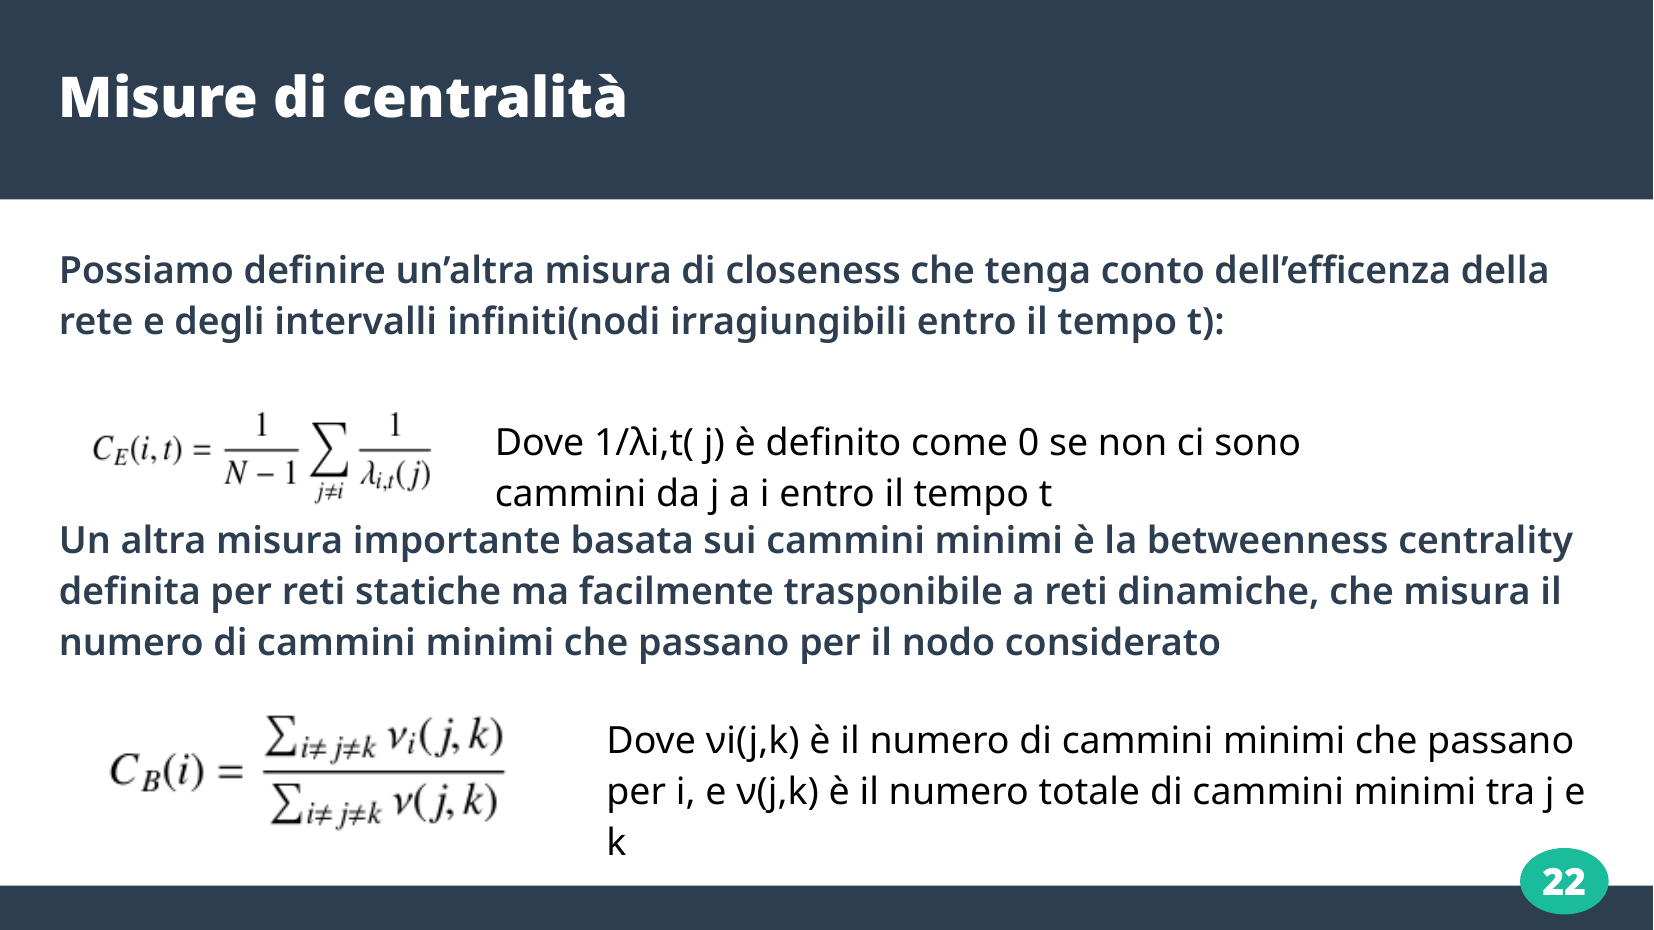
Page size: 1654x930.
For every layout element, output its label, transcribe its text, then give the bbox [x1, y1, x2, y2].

picture [15, 404, 496, 519]
picture [56, 705, 568, 835]
text_box Dove νi(j,k) è il numero di cammini minimi che passano per i, e ν(j,k) è il numero totale di cammini minimi tra j e k [591, 706, 1606, 930]
text_box Dove 1/λi,t( j) è definito come 0 se non ci sono cammini da j a i entro il tempo t [496, 408, 1456, 511]
list Possiamo definire un’altra misura di closeness che tenga conto dell’efficenza della rete e degli intervalli infiniti(nodi irragiungibili entro il tempo t): Un altra misura importante basata sui cammini minimi è la betweenness centrality definita per reti statiche ma facilmente trasponibile a reti dinamiche, che misura il numero di cammini minimi che passano per il nodo considerato [58, 243, 1594, 864]
title Misure di centralità [58, 36, 1594, 155]
